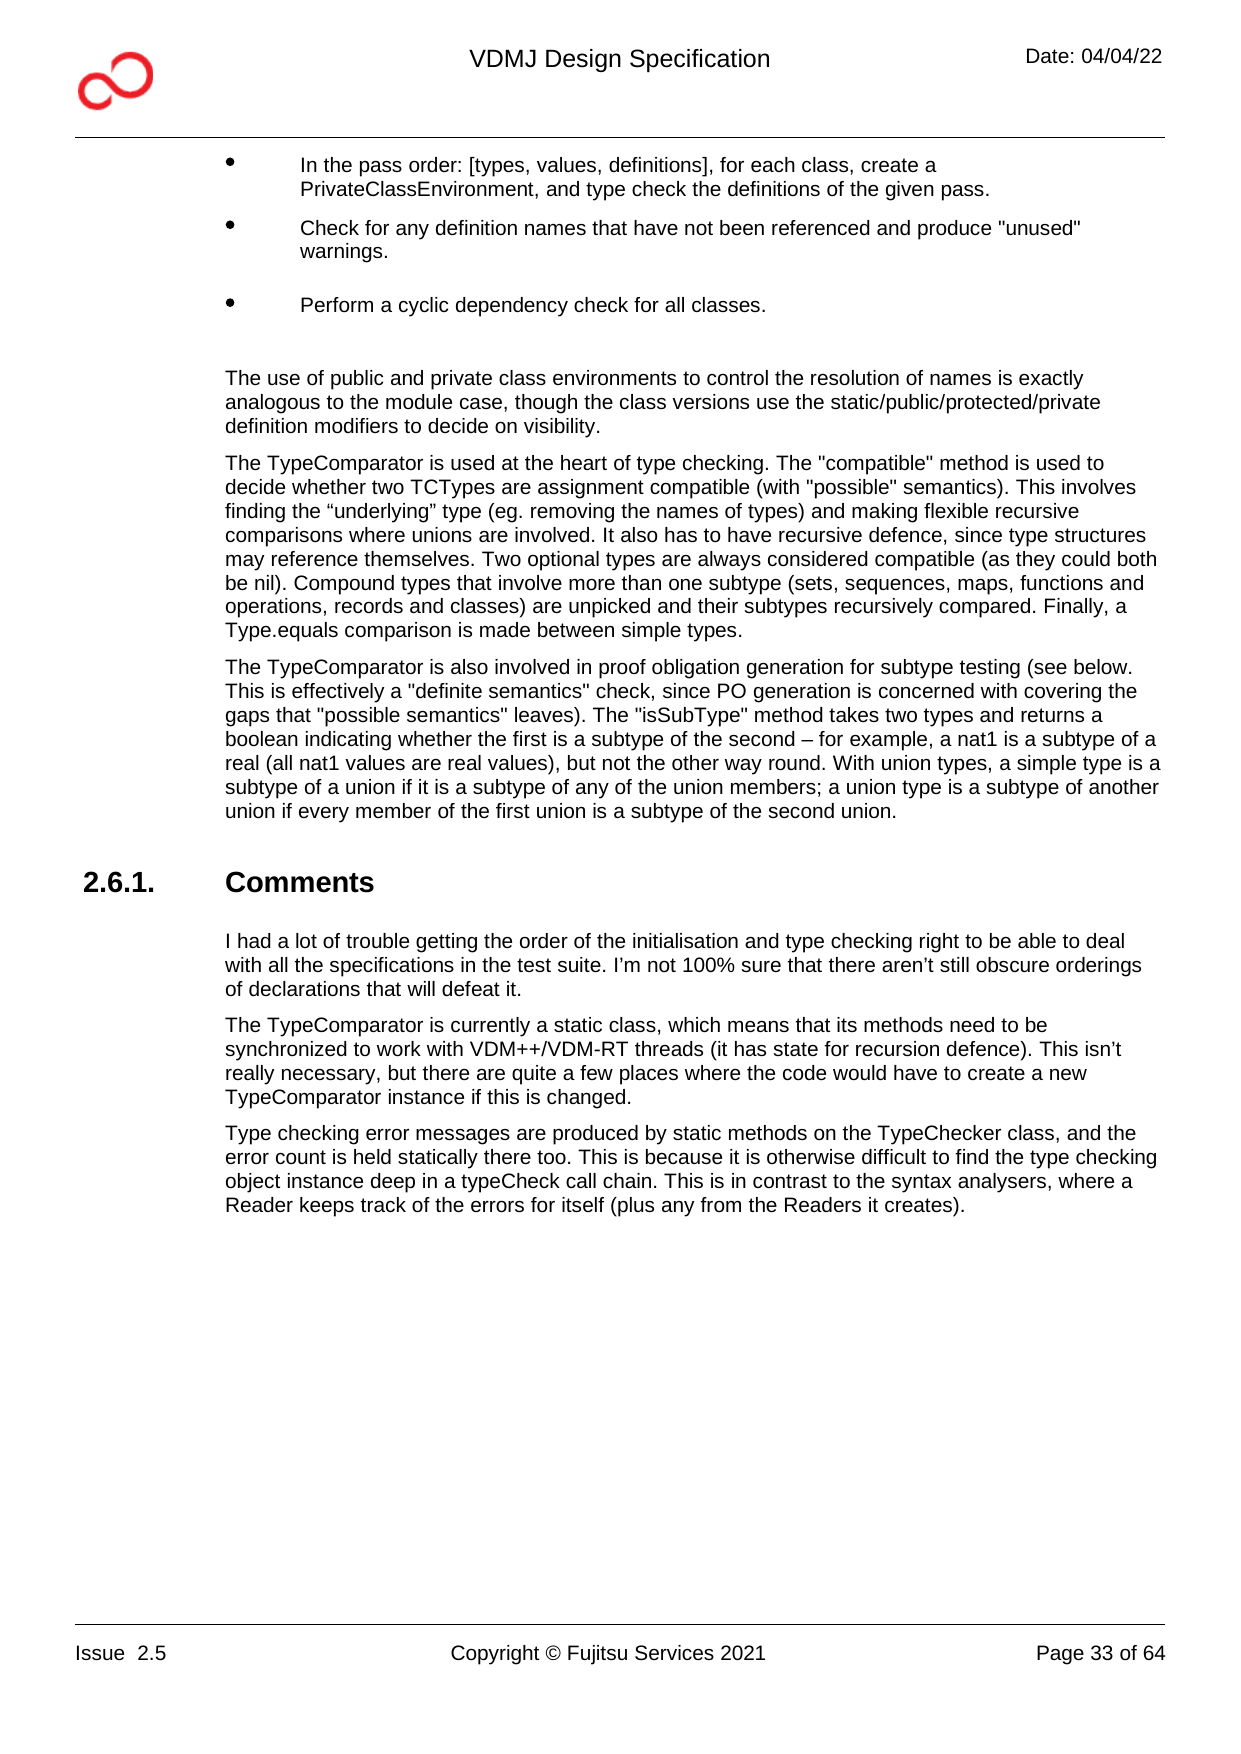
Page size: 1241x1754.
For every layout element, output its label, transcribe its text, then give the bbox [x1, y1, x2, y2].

text The use of public and private class environments to control the resolution of names is exactly analogous to the module case, though the class versions use the static/public/protected/private definition modifiers to decide on visibility. [225, 367, 1165, 438]
picture [78, 44, 153, 120]
text Type checking error messages are produced by static methods on the TypeChecker class, and the error count is held statically there too. This is because it is otherwise difficult to find the type checking object instance deep in a typeCheck call chain. This is in contrast to the syntax analysers, where a Reader keeps track of the errors for itself (plus any from the Readers it creates). [225, 1122, 1165, 1217]
subtitle Comments [75, 865, 1165, 899]
text I had a lot of trouble getting the order of the initialisation and type checking right to be able to deal with all the specifications in the test suite. I’m not 100% sure that there aren’t still obscure orderings of declarations that will defeat it. [225, 929, 1165, 1001]
text The TypeComparator is also involved in proof obligation generation for subtype testing (see below. This is effectively a "definite semantics" check, since PO generation is concerned with covering the gaps that "possible semantics" leaves). The "isSubType" method takes two types and returns a boolean indicating whether the first is a subtype of the second – for example, a nat1 is a subtype of a real (all nat1 values are real values), but not the other way round. With union types, a simple type is a subtype of a union if it is a subtype of any of the union members; a union type is a subtype of another union if every member of the first union is a subtype of the second union. [225, 655, 1165, 823]
list Check for any definition names that have not been referenced and produce "unused" warnings. [225, 216, 1165, 264]
text The TypeComparator is currently a static class, which means that its methods need to be synchronized to work with VDM++/VDM-RT threads (it has state for recursion defence). This isn’t really necessary, but there are quite a few places where the code would have to create a new TypeComparator instance if this is changed. [225, 1013, 1165, 1109]
list Perform a cyclic dependency check for all classes. [225, 294, 1165, 318]
list In the pass order: [types, values, definitions], for each class, create a PrivateClassEnvironment, and type check the definitions of the given pass. [225, 153, 1165, 201]
text The TypeComparator is used at the heart of type checking. The "compatible" method is used to decide whether two TCTypes are assignment compatible (with "possible" semantics). This involves finding the “underlying” type (eg. removing the names of types) and making flexible recursive comparisons where unions are involved. It also has to have recursive defence, since type structures may reference themselves. Two optional types are always considered compatible (as they could both be nil). Compound types that involve more than one subtype (sets, sequences, maps, functions and operations, records and classes) are unpicked and their subtypes recursively compared. Finally, a Type.equals comparison is made between simple types. [225, 451, 1165, 643]
